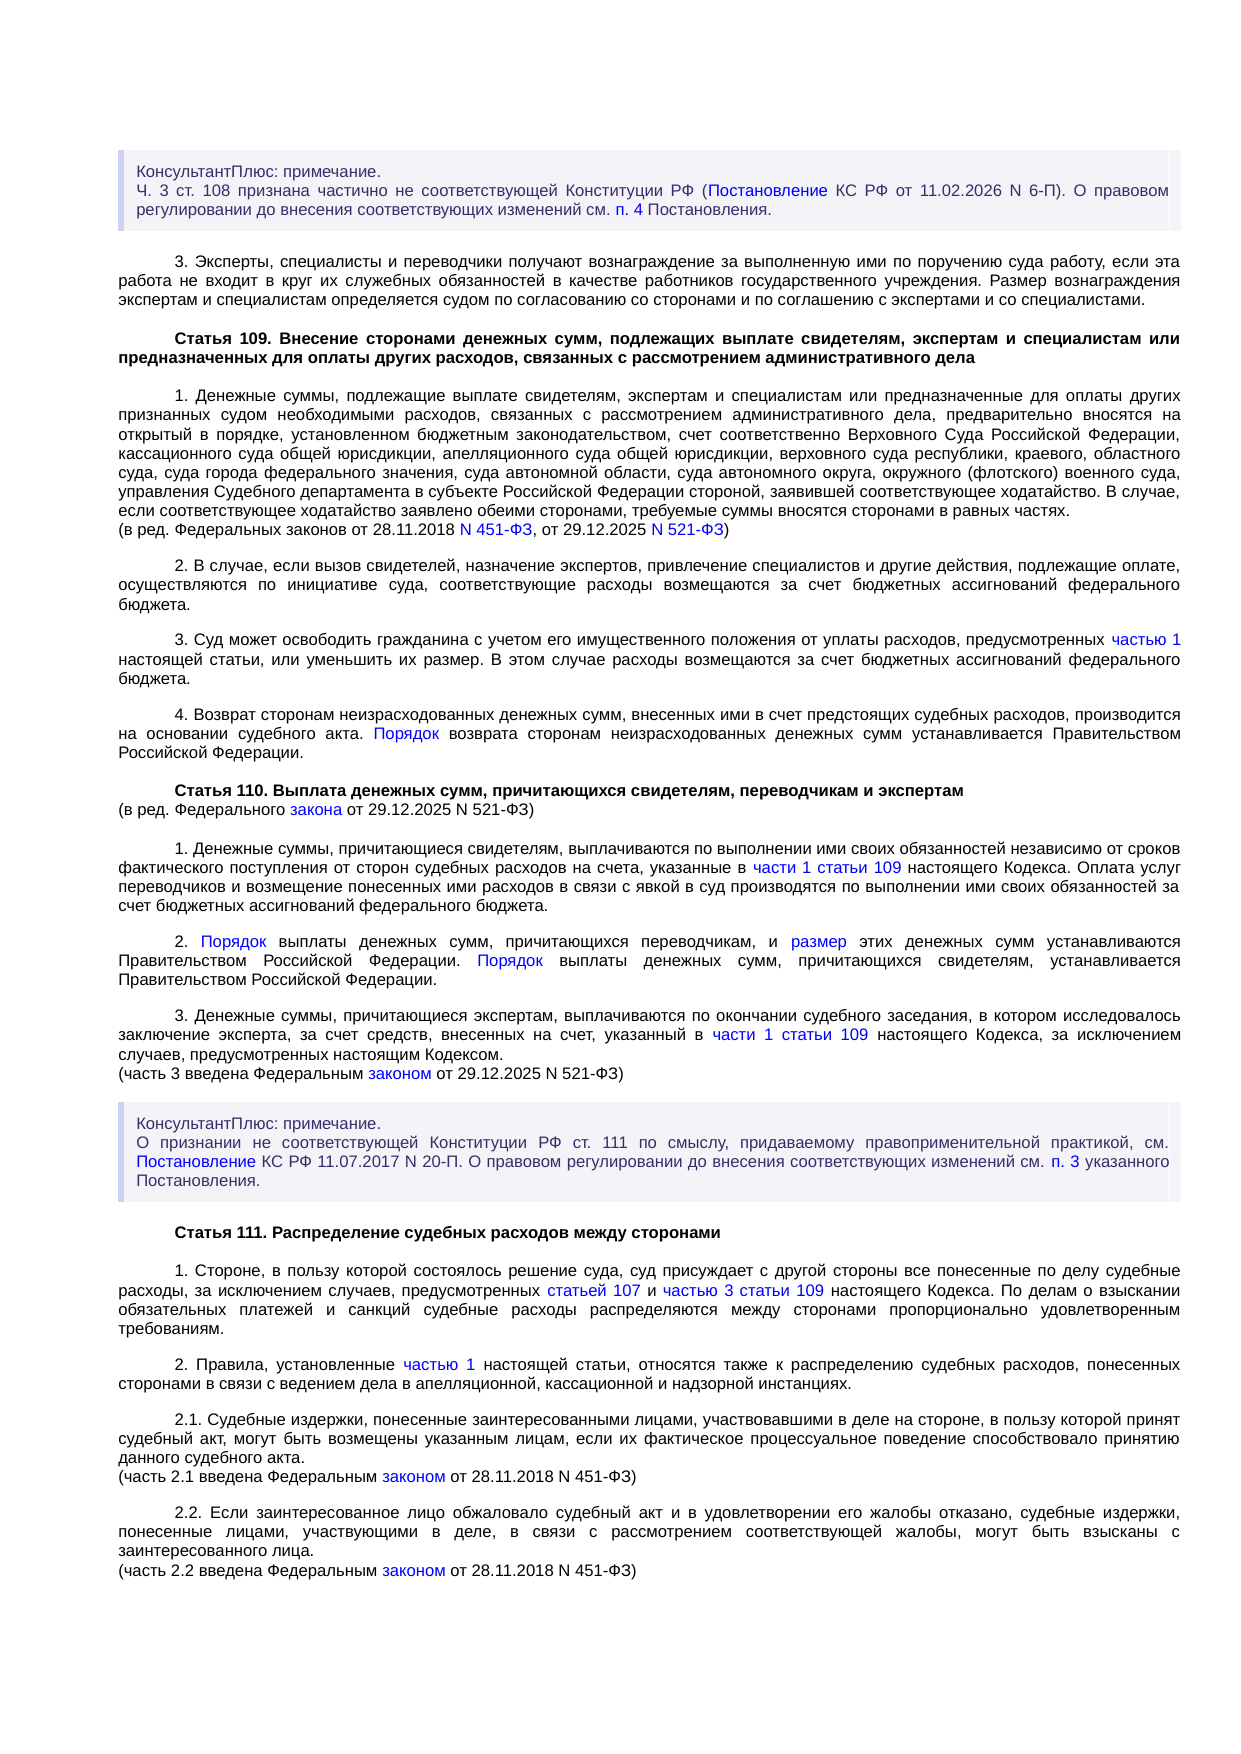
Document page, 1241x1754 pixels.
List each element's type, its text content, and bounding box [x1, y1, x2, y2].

text (в ред. Федеральных законов от 28.11.2018 N 451-ФЗ, от 29.12.2025 N 521-ФЗ) [118, 520, 1181, 539]
text 3. Суд может освободить гражданина с учетом его имущественного положения от уплаты расходов, предусмотренных частью 1 настоящей статьи, или уменьшить их размер. В этом случае расходы возмещаются за счет бюджетных ассигнований федерального бюджета. [118, 630, 1181, 688]
table_header [124, 1102, 136, 1202]
text 3. Денежные суммы, причитающиеся экспертам, выплачиваются по окончании судебного заседания, в котором исследовалось заключение эксперта, за счет средств, внесенных на счет, указанный в части 1 статьи 109 настоящего Кодекса, за исключением случаев, предусмотренных настоящим Кодексом. [118, 1006, 1181, 1063]
text 1. Денежные суммы, причитающиеся свидетелям, выплачиваются по выполнении ими своих обязанностей независимо от сроков фактического поступления от сторон судебных расходов на счета, указанные в части 1 статьи 109 настоящего Кодекса. Оплата услуг переводчиков и возмещение понесенных ими расходов в связи с явкой в суд производятся по выполнении ими своих обязанностей за счет бюджетных ассигнований федерального бюджета. [118, 838, 1181, 915]
subtitle Статья 111. Распределение судебных расходов между сторонами [118, 1223, 1181, 1242]
text 2.1. Судебные издержки, понесенные заинтересованными лицами, участвовавшими в деле на стороне, в пользу которой принят судебный акт, могут быть возмещены указанным лицам, если их фактическое процессуальное поведение способствовало принятию данного судебного акта. [118, 1409, 1181, 1467]
text 2. В случае, если вызов свидетелей, назначение экспертов, привлечение специалистов и другие действия, подлежащие оплате, осуществляются по инициативе суда, соответствующие расходы возмещаются за счет бюджетных ассигнований федерального бюджета. [118, 556, 1181, 613]
text 2. Правила, установленные частью 1 настоящей статьи, относятся также к распределению судебных расходов, понесенных сторонами в связи с ведением дела в апелляционной, кассационной и надзорной инстанциях. [118, 1354, 1181, 1393]
text 1. Стороне, в пользу которой состоялось решение суда, суд присуждает с другой стороны все понесенные по делу судебные расходы, за исключением случаев, предусмотренных статьей 107 и частью 3 статьи 109 настоящего Кодекса. По делам о взыскании обязательных платежей и санкций судебные расходы распределяются между сторонами пропорционально удовлетворенным требованиям. [118, 1261, 1181, 1338]
subtitle Статья 110. Выплата денежных сумм, причитающихся свидетелям, переводчикам и экспертам [118, 781, 1181, 800]
subtitle Статья 109. Внесение сторонами денежных сумм, подлежащих выплате свидетелям, экспертам и специалистам или предназначенных для оплаты других расходов, связанных с рассмотрением административного дела [118, 328, 1181, 367]
table_header [1170, 150, 1181, 231]
table_header [1170, 1102, 1181, 1202]
table_header [118, 1102, 124, 1202]
table_header КонсультантПлюс: примечание. Ч. 3 ст. 108 признана частично не соответствующей Конституции РФ (Постановление КС РФ от 11.02.2026 N 6-П). О правовом регулировании до внесения соответствующих изменений см. п. 4 Постановления. [136, 150, 1169, 231]
text 3. Эксперты, специалисты и переводчики получают вознаграждение за выполненную ими по поручению суда работу, если эта работа не входит в круг их служебных обязанностей в качестве работников государственного учреждения. Размер вознаграждения экспертам и специалистам определяется судом по согласованию со сторонами и по соглашению с экспертами и со специалистами. [118, 252, 1181, 309]
table_header [118, 150, 124, 231]
text (часть 3 введена Федеральным законом от 29.12.2025 N 521-ФЗ) [118, 1063, 1181, 1083]
text (часть 2.1 введена Федеральным законом от 28.11.2018 N 451-ФЗ) [118, 1467, 1181, 1486]
text 2.2. Если заинтересованное лицо обжаловало судебный акт и в удовлетворении его жалобы отказано, судебные издержки, понесенные лицами, участвующими в деле, в связи с рассмотрением соответствующей жалобы, могут быть взысканы с заинтересованного лица. [118, 1503, 1181, 1560]
text 1. Денежные суммы, подлежащие выплате свидетелям, экспертам и специалистам или предназначенные для оплаты других признанных судом необходимыми расходов, связанных с рассмотрением административного дела, предварительно вносятся на открытый в порядке, установленном бюджетным законодательством, счет соответственно Верховного Суда Российской Федерации, кассационного суда общей юрисдикции, апелляционного суда общей юрисдикции, верховного суда республики, краевого, областного суда, суда города федерального значения, суда автономной области, суда автономного округа, окружного (флотского) военного суда, управления Судебного департамента в субъекте Российской Федерации стороной, заявившей соответствующее ходатайство. В случае, если соответствующее ходатайство заявлено обеими сторонами, требуемые суммы вносятся сторонами в равных частях. [118, 386, 1181, 520]
table_header [124, 150, 136, 231]
text 4. Возврат сторонам неизрасходованных денежных сумм, внесенных ими в счет предстоящих судебных расходов, производится на основании судебного акта. Порядок возврата сторонам неизрасходованных денежных сумм устанавливается Правительством Российской Федерации. [118, 704, 1181, 762]
text (в ред. Федерального закона от 29.12.2025 N 521-ФЗ) [118, 800, 1181, 819]
table_header КонсультантПлюс: примечание. О признании не соответствующей Конституции РФ ст. 111 по смыслу, придаваемому правоприменительной практикой, см. Постановление КС РФ 11.07.2017 N 20-П. О правовом регулировании до внесения соответствующих изменений см. п. 3 указанного Постановления. [136, 1102, 1169, 1202]
text (часть 2.2 введена Федеральным законом от 28.11.2018 N 451-ФЗ) [118, 1560, 1181, 1579]
text 2. Порядок выплаты денежных сумм, причитающихся переводчикам, и размер этих денежных сумм устанавливаются Правительством Российской Федерации. Порядок выплаты денежных сумм, причитающихся свидетелям, устанавливается Правительством Российской Федерации. [118, 932, 1181, 989]
